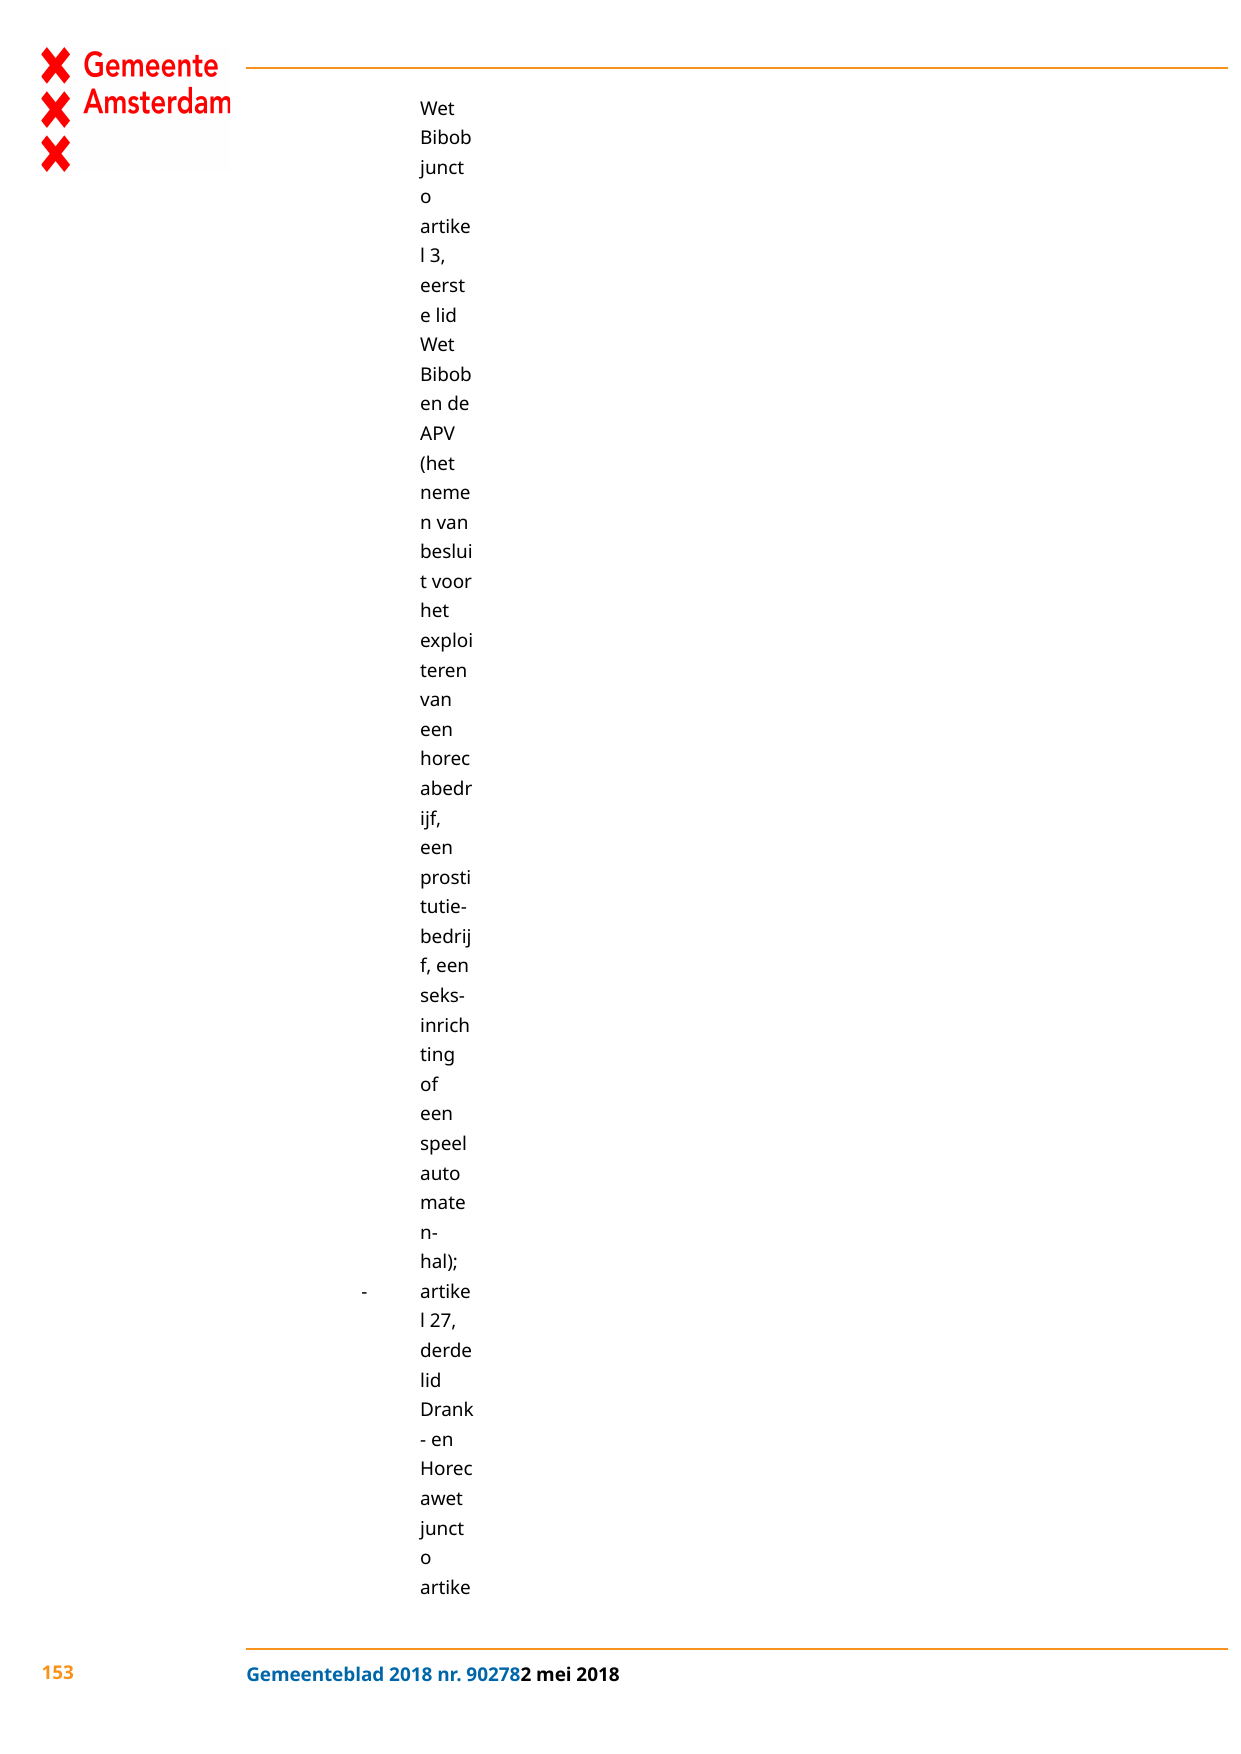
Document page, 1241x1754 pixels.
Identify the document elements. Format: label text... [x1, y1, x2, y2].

table_cell [248, 95, 361, 1600]
table_cell Wet Bibob juncto artikel 3, eerste lid Wet Bibob en de APV (het nemen van besluit voor het exploiteren van een horecabedrijf, een prostitutie-bedrijf, een seks-inrichting of een speelautomaten-hal); artikel 27, derde lid Drank- en Horecawet juncto artike [361, 95, 474, 1600]
table_cell [474, 95, 587, 1600]
table_cell [926, 95, 1038, 1600]
table_cell [813, 95, 926, 1600]
table_cell [587, 95, 700, 1600]
table_cell [700, 95, 813, 1600]
picture [41, 47, 231, 172]
table_cell [1039, 95, 1152, 1600]
